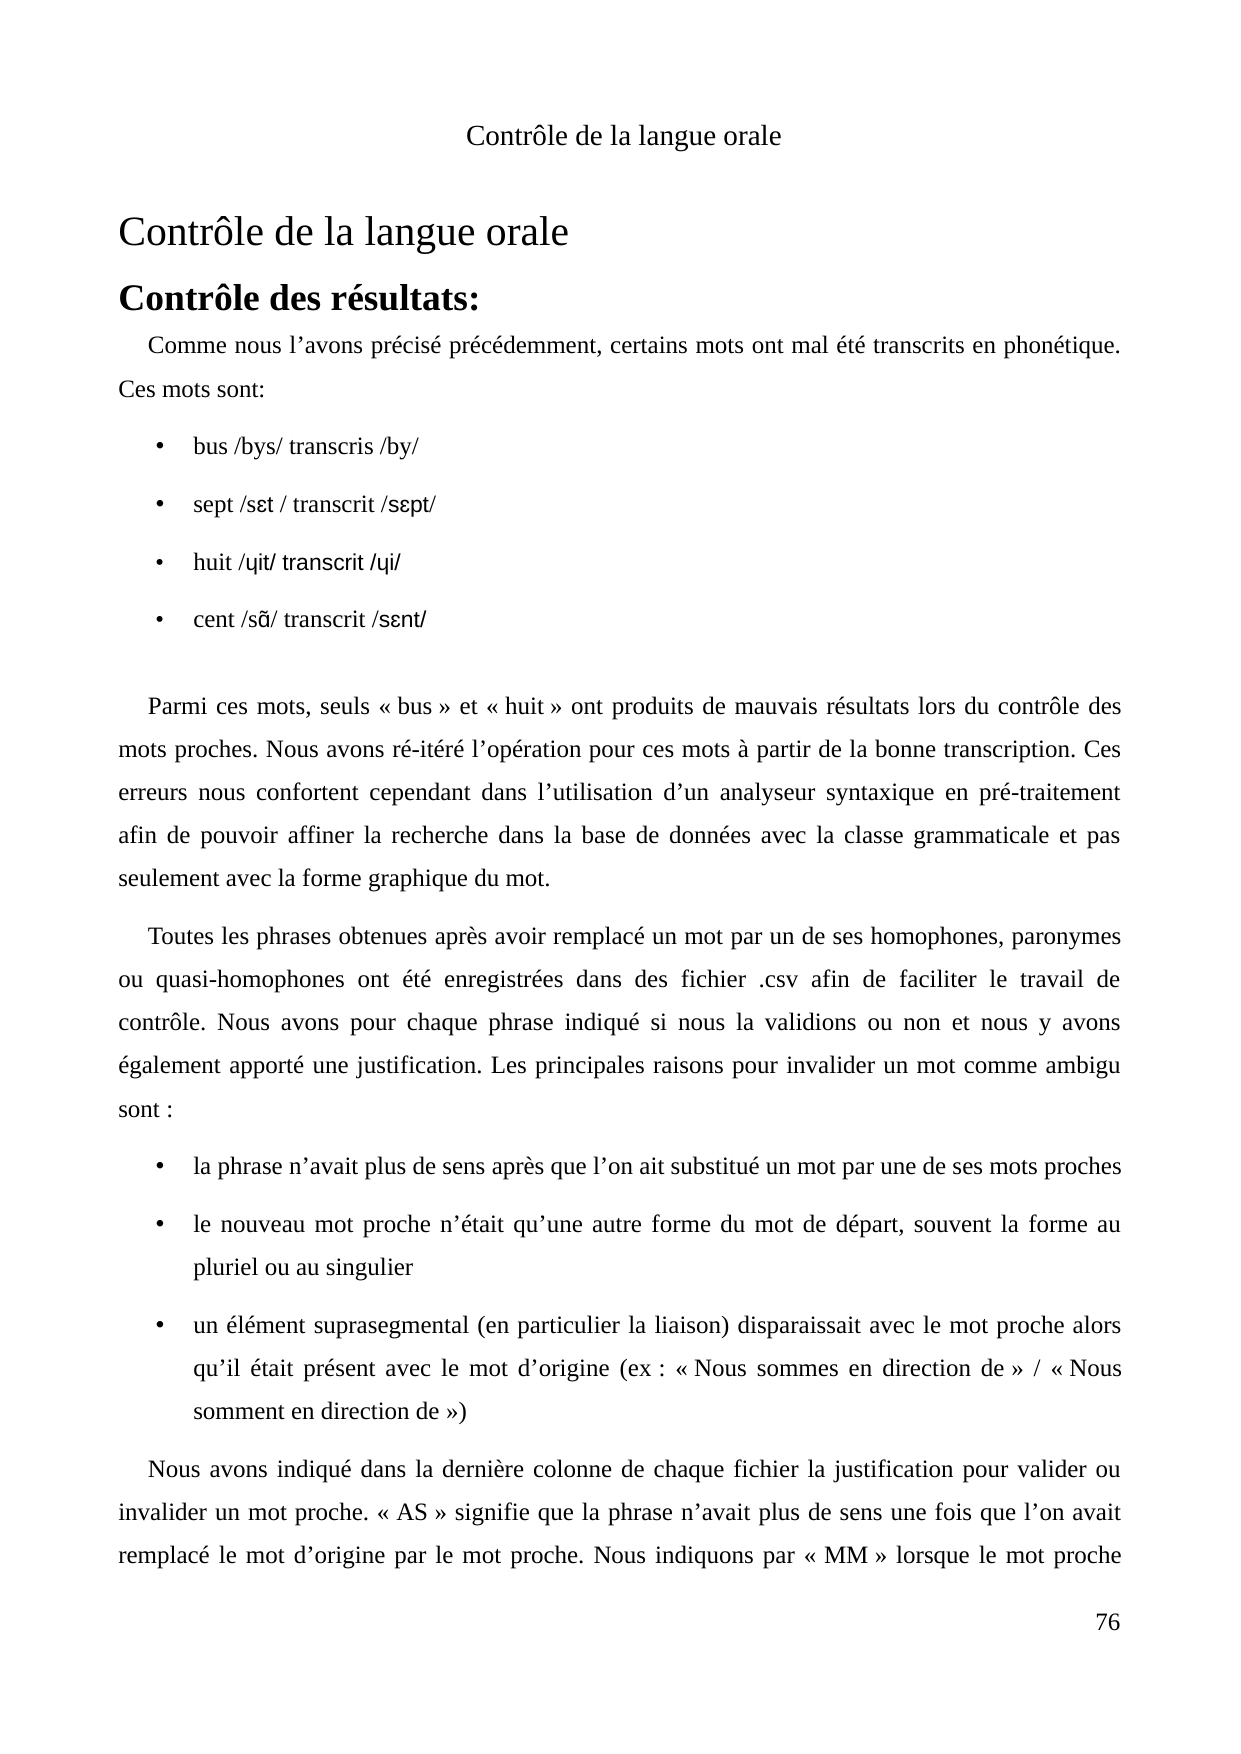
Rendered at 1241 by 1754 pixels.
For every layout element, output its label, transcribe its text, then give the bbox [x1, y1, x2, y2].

list huit /ɥit/ transcrit /ɥi/ [156, 547, 1122, 576]
list la phrase n’avait plus de sens après que l’on ait substitué un mot par une de ses mots proches [156, 1151, 1122, 1180]
list un élément suprasegmental (en particulier la liaison) disparaissait avec le mot proche alors qu’il était présent avec le mot d’origine (ex : « Nous sommes en direction de » / « Nous somment en direction de ») [156, 1310, 1122, 1425]
subtitle Contrôle de la langue orale [118, 206, 1122, 254]
list le nouveau mot proche n’était qu’une autre forme du mot de départ, souvent la forme au pluriel ou au singulier [156, 1209, 1122, 1281]
text Parmi ces mots, seuls « bus » et « huit » ont produits de mauvais résultats lors du contrôle des mots proches. Nous avons ré-itéré l’opération pour ces mots à partir de la bonne transcription. Ces erreurs nous confortent cependant dans l’utilisation d’un analyseur syntaxique en pré-traitement afin de pouvoir affiner la recherche dans la base de données avec la classe grammaticale et pas seulement avec la forme graphique du mot. [118, 691, 1122, 892]
list sept /sɛt / transcrit /sɛpt/ [156, 489, 1122, 518]
text Comme nous l’avons précisé précédemment, certains mots ont mal été transcrits en phonétique. Ces mots sont: [118, 331, 1122, 402]
text Nous avons indiqué dans la dernière colonne de chaque fichier la justification pour valider ou invalider un mot proche. « AS » signifie que la phrase n’avait plus de sens une fois que l’on avait remplacé le mot d’origine par le mot proche. Nous indiquons par « MM » lorsque le mot proche [118, 1454, 1122, 1569]
list bus /bys/ transcris /by/ [156, 431, 1122, 460]
subtitle Contrôle des résultats: [118, 275, 1122, 318]
text Toutes les phrases obtenues après avoir remplacé un mot par un de ses homophones, paronymes ou quasi-homophones ont été enregistrées dans des fichier .csv afin de faciliter le travail de contrôle. Nous avons pour chaque phrase indiqué si nous la validions ou non et nous y avons également apporté une justification. Les principales raisons pour invalider un mot comme ambigu sont : [118, 921, 1122, 1122]
list cent /sɑ̃/ transcrit /sɛnt/ [156, 604, 1122, 633]
